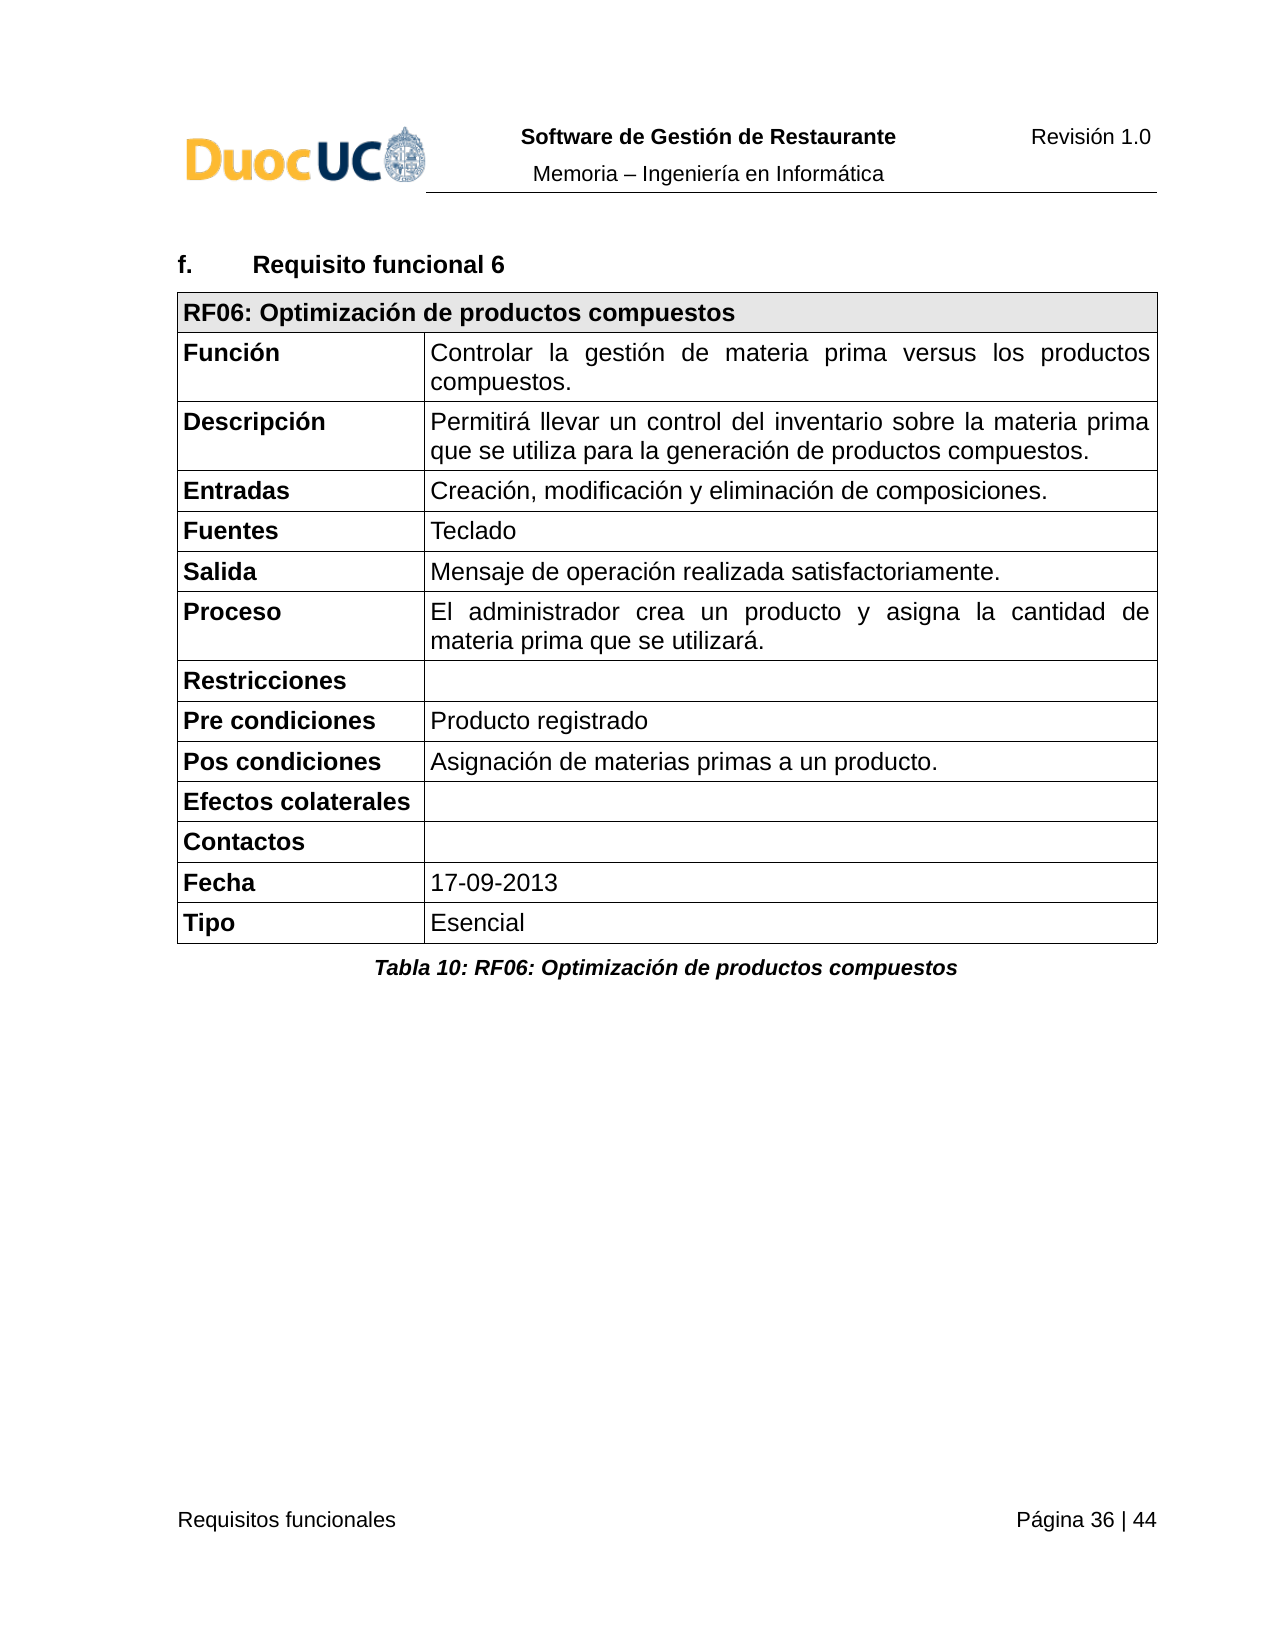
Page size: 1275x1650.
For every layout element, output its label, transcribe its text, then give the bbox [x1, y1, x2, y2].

table_cell Permitirá llevar un control del inventario sobre la materia prima que se utiliza para la generación de productos compuestos. [425, 402, 1157, 470]
table_cell Contactos [178, 822, 424, 862]
table_cell Proceso [178, 592, 424, 660]
table_cell [425, 661, 1157, 701]
table_cell Producto registrado [425, 702, 1157, 741]
table_cell Pre condiciones [178, 702, 424, 741]
table_cell 17-09-2013 [425, 863, 1157, 902]
table_header RF06: Optimización de productos compuestos [178, 293, 1157, 332]
table_cell [425, 782, 1157, 821]
table_cell Descripción [178, 402, 424, 470]
table_cell Tipo [178, 903, 424, 942]
table_cell Fuentes [178, 512, 424, 551]
table_cell Pos condiciones [178, 742, 424, 781]
table_cell Entradas [178, 471, 424, 511]
table_cell Esencial [425, 903, 1157, 942]
table_cell Asignación de materias primas a un producto. [425, 742, 1157, 781]
table_cell Efectos colaterales [178, 782, 424, 821]
table_cell Mensaje de operación realizada satisfactoriamente. [425, 552, 1157, 591]
table_cell Función [178, 333, 424, 401]
table_cell [425, 822, 1157, 862]
table_cell Controlar la gestión de materia prima versus los productos compuestos. [425, 333, 1157, 401]
table_cell Salida [178, 552, 424, 591]
table_cell Creación, modificación y eliminación de composiciones. [425, 471, 1157, 511]
table_cell Fecha [178, 863, 424, 902]
table_cell Teclado [425, 512, 1157, 551]
text Tabla 10: RF06: Optimización de productos compuestos [177, 955, 1157, 980]
picture [182, 123, 426, 187]
table_cell Restricciones [178, 661, 424, 701]
table_cell El administrador crea un producto y asigna la cantidad de materia prima que se utilizará. [425, 592, 1157, 660]
subtitle Requisito funcional 6 [177, 251, 1157, 279]
